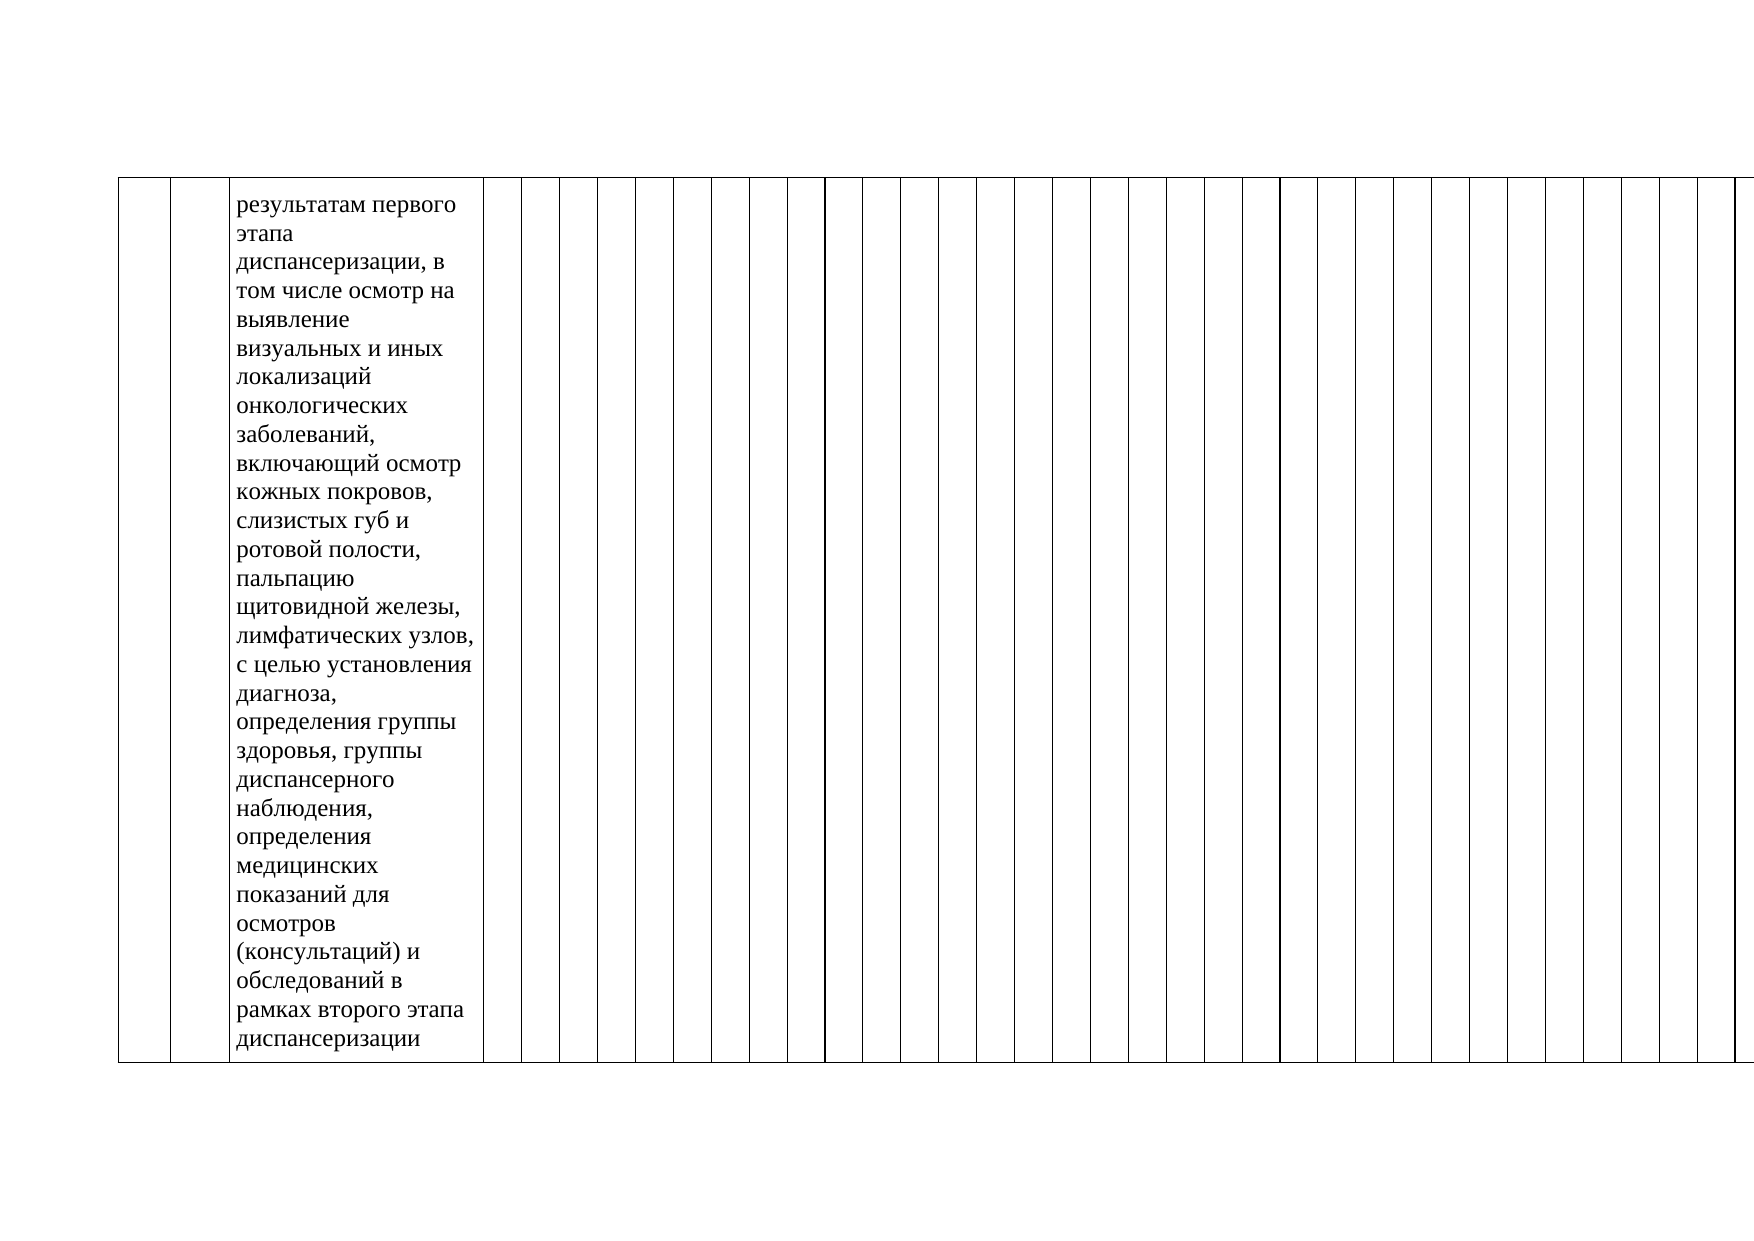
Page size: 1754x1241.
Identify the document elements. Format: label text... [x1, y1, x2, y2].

table_cell [1053, 178, 1090, 1062]
table_cell [788, 178, 824, 1062]
table_cell [977, 178, 1014, 1062]
table_cell [1546, 178, 1583, 1062]
table_cell [119, 178, 170, 1062]
table_cell [1394, 178, 1431, 1062]
table_cell [939, 178, 976, 1062]
table_cell [171, 178, 229, 1062]
table_cell [560, 178, 597, 1062]
table_cell [1243, 178, 1279, 1062]
table_cell [1698, 178, 1734, 1062]
table_cell [484, 178, 521, 1062]
table_cell [1432, 178, 1469, 1062]
table_cell [1660, 178, 1697, 1062]
table_cell [1129, 178, 1166, 1062]
table_cell [1508, 178, 1545, 1062]
table_cell [522, 178, 559, 1062]
table_cell [901, 178, 938, 1062]
table_cell [1318, 178, 1355, 1062]
table_cell + [1736, 178, 1754, 1062]
table_cell [1281, 178, 1317, 1062]
table_cell [750, 178, 787, 1062]
table_cell [636, 178, 673, 1062]
table_cell [826, 178, 862, 1062]
table_cell [712, 178, 749, 1062]
table_cell [598, 178, 635, 1062]
table_cell [1470, 178, 1507, 1062]
table_cell [1584, 178, 1621, 1062]
table_cell результатам первого этапа диспансеризации, в том числе осмотр на выявление визуальных и иных локализаций онкологических заболеваний, включающий осмотр кожных покровов, слизистых губ и ротовой полости, пальпацию щитовидной железы, лимфатических узлов, с целью установления диагноза, определения группы здоровья, группы диспансерного наблюдения, определения медицинских показаний для осмотров (консультаций) и обследований в рамках второго этапа диспансеризации [230, 178, 483, 1062]
table_cell [1356, 178, 1393, 1062]
table_cell [674, 178, 711, 1062]
table_cell [1167, 178, 1204, 1062]
table_cell [1622, 178, 1659, 1062]
table_cell [1205, 178, 1242, 1062]
table_cell [1015, 178, 1052, 1062]
table_cell [863, 178, 900, 1062]
table_cell [1091, 178, 1128, 1062]
